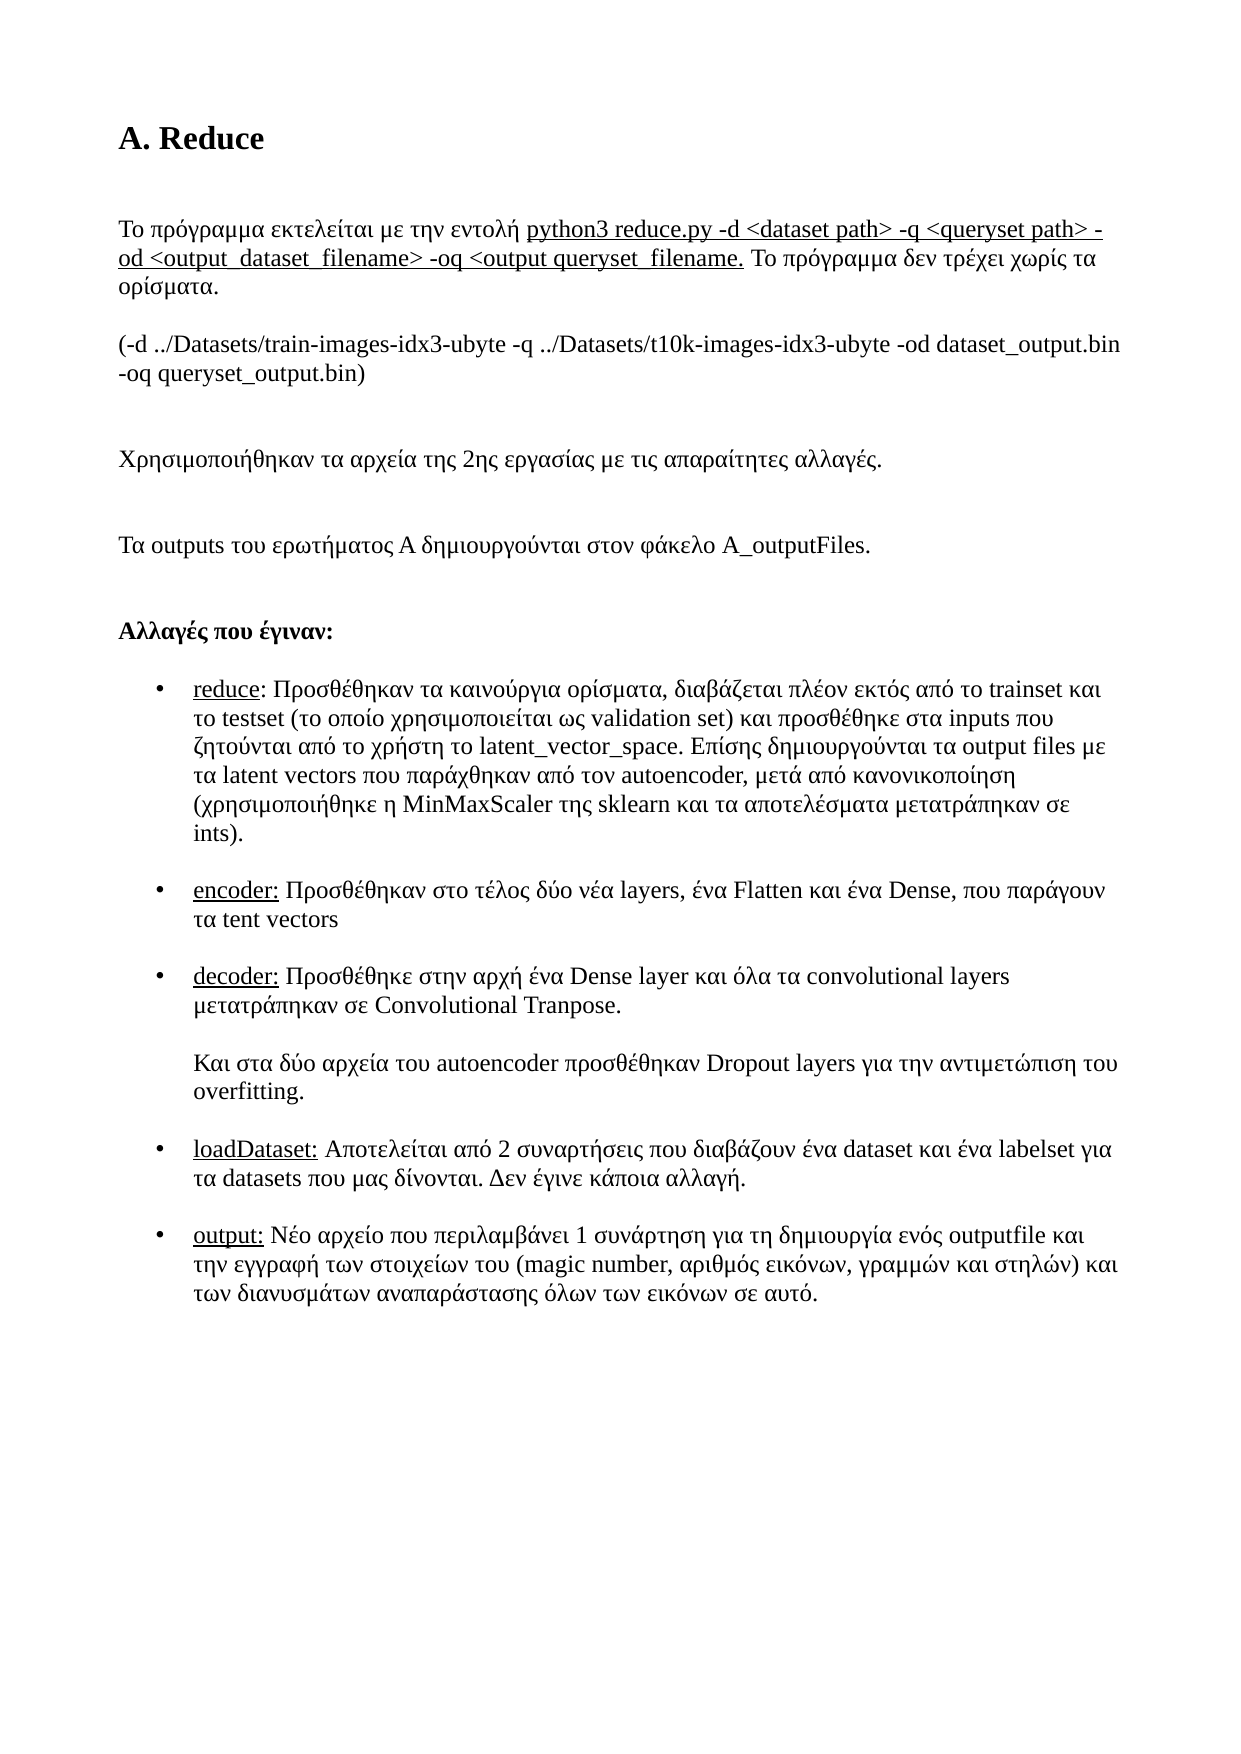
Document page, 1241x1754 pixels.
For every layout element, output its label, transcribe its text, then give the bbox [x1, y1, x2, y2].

text Α. Reduce [118, 118, 1122, 156]
text Το πρόγραμμα εκτελείται με την εντολή python3 reduce.py -d <dataset path> -q <queryset path> -od <output_dataset_filename> -oq <output queryset_filename. Το πρόγραμμα δεν τρέχει χωρίς τα ορίσματα. [118, 214, 1122, 300]
list encoder: Προσθέθηκαν στο τέλος δύο νέα layers, ένα Flatten και ένα Dense, που παράγουν τα tent vectors [156, 875, 1122, 933]
text Και στα δύο αρχεία του autoencoder προσθέθηκαν Dropout layers για την αντιμετώπιση του overfitting. [118, 1048, 1122, 1105]
list output: Νέο αρχείο που περιλαμβάνει 1 συνάρτηση για τη δημιουργία ενός outputfile και την εγγραφή των στοιχείων του (magic number, αριθμός εικόνων, γραμμών και στηλών) και των διανυσμάτων αναπαράστασης όλων των εικόνων σε αυτό. [156, 1220, 1122, 1306]
text Αλλαγές που έγιναν: [118, 616, 1122, 645]
text Χρησιμοποιήθηκαν τα αρχεία της 2ης εργασίας με τις απαραίτητες αλλαγές. [118, 444, 1122, 473]
text Τα outputs του ερωτήματος Α δημιουργούνται στον φάκελο A_outputFiles. [118, 530, 1122, 559]
text (-d ../Datasets/train-images-idx3-ubyte -q ../Datasets/t10k-images-idx3-ubyte -od dataset_output.bin -oq queryset_output.bin) [118, 329, 1122, 386]
list reduce: Προσθέθηκαν τα καινούργια ορίσματα, διαβάζεται πλέον εκτός από το trainset και το testset (το οποίο χρησιμοποιείται ως validation set) και προσθέθηκε στα inputs που ζητούνται από το χρήστη το latent_vector_space. Επίσης δημιουργούνται τα output files με τα latent vectors που παράχθηκαν από τον autoencoder, μετά από κανονικοποίηση (χρησιμοποιήθηκε η MinMaxScaler της sklearn και τα αποτελέσματα μετατράπηκαν σε ints). [156, 674, 1122, 846]
list decoder: Προσθέθηκε στην αρχή ένα Dense layer και όλα τα convolutional layers μετατράπηκαν σε Convolutional Tranpose. [156, 961, 1122, 1019]
list loadDataset: Αποτελείται από 2 συναρτήσεις που διαβάζουν ένα dataset και ένα labelset για τα datasets που μας δίνονται. Δεν έγινε κάποια αλλαγή. [156, 1134, 1122, 1191]
